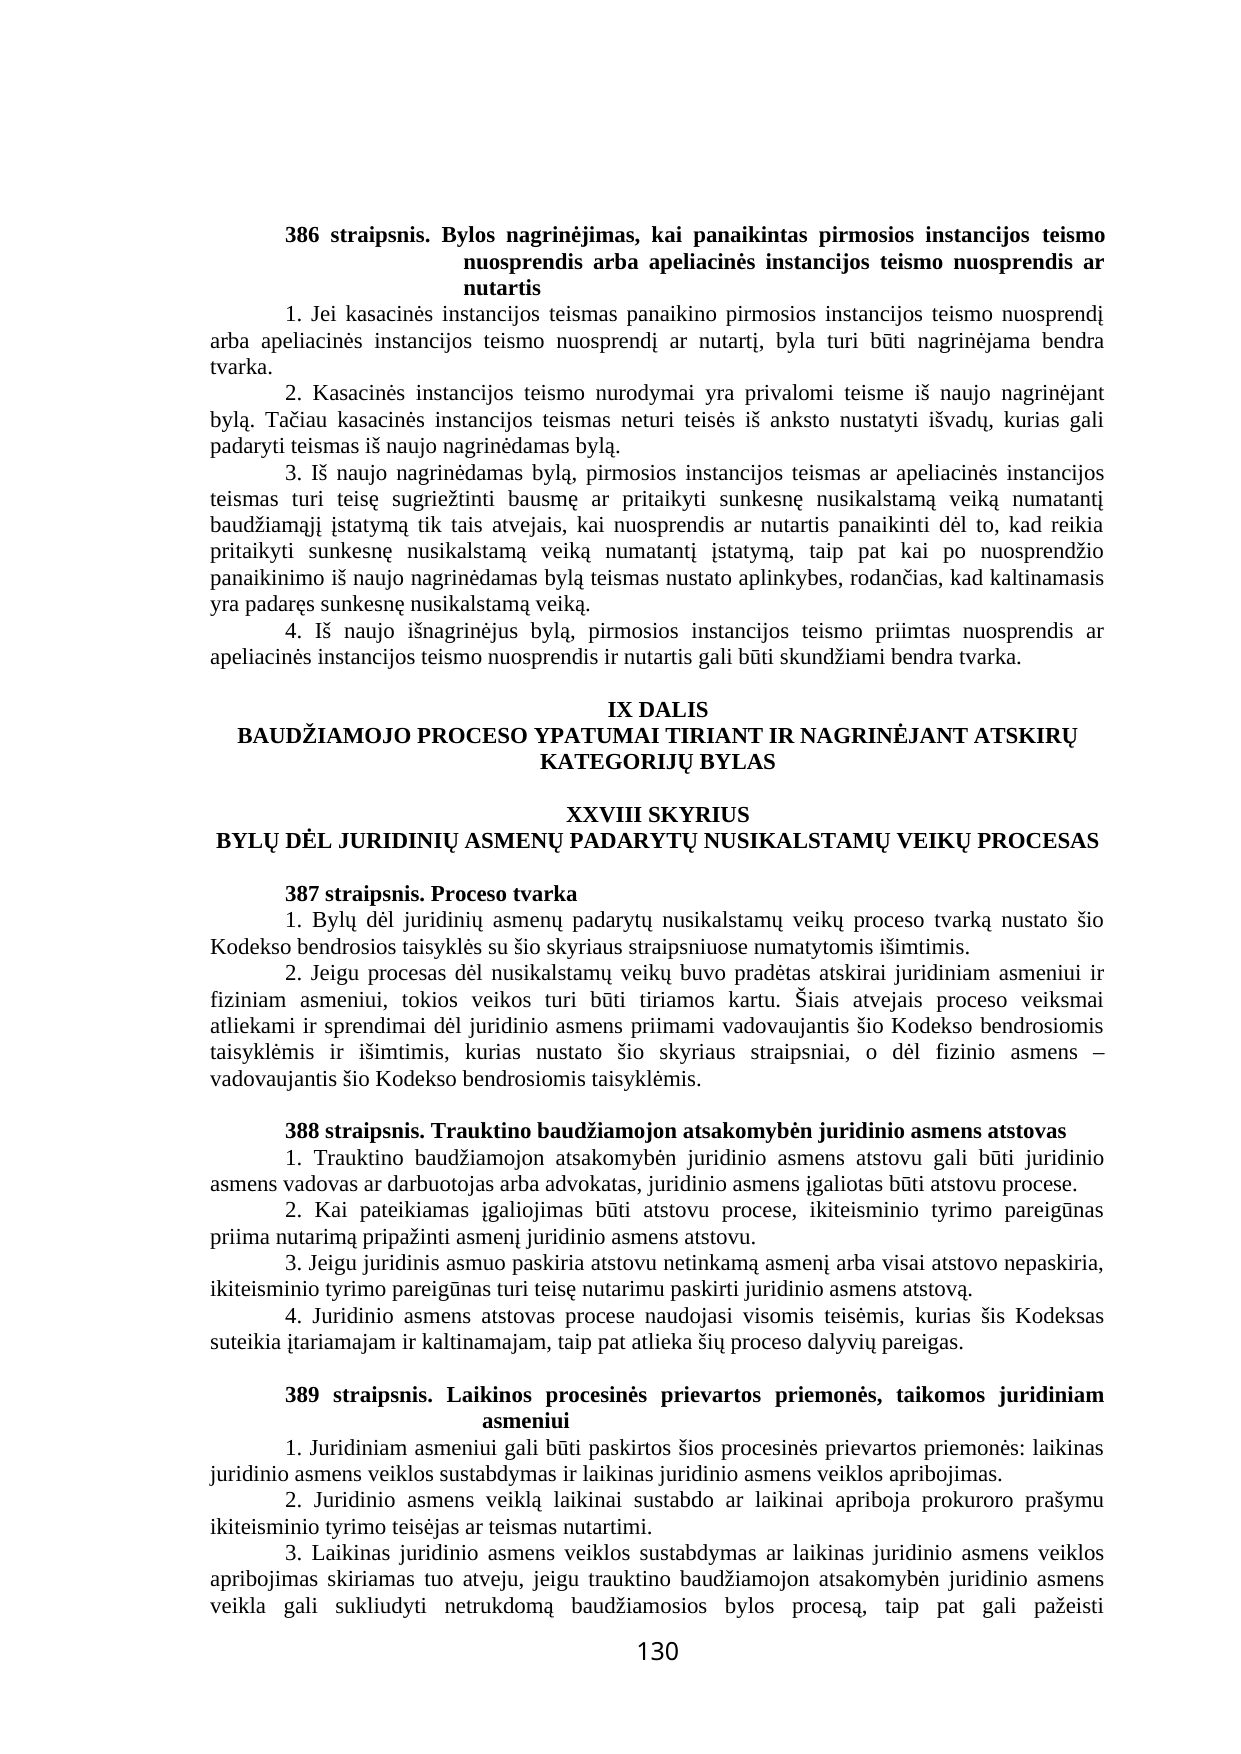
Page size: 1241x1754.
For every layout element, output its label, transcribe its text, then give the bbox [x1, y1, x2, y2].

text Bylų dėl juridinių asmenų padarytų nusikalstamų veikų procesas [210, 827, 1106, 854]
subtitle IX dalis [210, 696, 1106, 722]
text 1. Bylų dėl juridinių asmenų padarytų nusikalstamų veikų proceso tvarką nustato šio Kodekso bendrosios taisyklės su šio skyriaus straipsniuose numatytomis išimtimis. [210, 907, 1106, 959]
text 389 straipsnis. Laikinos procesinės prievartos priemonės, taikomos juridiniam asmeniui [285, 1381, 1106, 1434]
text 2. Kasacinės instancijos teismo nurodymai yra privalomi teisme iš naujo nagrinėjant bylą. Tačiau kasacinės instancijos teismas neturi teisės iš anksto nustatyti išvadų, kurias gali padaryti teismas iš naujo nagrinėdamas bylą. [210, 379, 1106, 458]
text 3. Laikinas juridinio asmens veiklos sustabdymas ar laikinas juridinio asmens veiklos apribojimas skiriamas tuo atveju, jeigu trauktino baudžiamojon atsakomybėn juridinio asmens veikla gali sukliudyti netrukdomą baudžiamosios bylos procesą, taip pat gali pažeisti [210, 1539, 1106, 1618]
subtitle XXVIII skyrius [210, 801, 1106, 827]
text 1. Trauktino baudžiamojon atsakomybėn juridinio asmens atstovu gali būti juridinio asmens vadovas ar darbuotojas arba advokatas, juridinio asmens įgaliotas būti atstovu procese. [210, 1144, 1106, 1196]
text 1. Jei kasacinės instancijos teismas panaikino pirmosios instancijos teismo nuosprendį arba apeliacinės instancijos teismo nuosprendį ar nutartį, byla turi būti nagrinėjama bendra tvarka. [210, 300, 1106, 379]
text 2. Kai pateikiamas įgaliojimas būti atstovu procese, ikiteisminio tyrimo pareigūnas priima nutarimą pripažinti asmenį juridinio asmens atstovu. [210, 1196, 1106, 1249]
text 4. Juridinio asmens atstovas procese naudojasi visomis teisėmis, kurias šis Kodeksas suteikia įtariamajam ir kaltinamajam, taip pat atlieka šių proceso dalyvių pareigas. [210, 1302, 1106, 1354]
text 388 straipsnis. Trauktino baudžiamojon atsakomybėn juridinio asmens atstovas [285, 1117, 1106, 1144]
text 3. Jeigu juridinis asmuo paskiria atstovu netinkamą asmenį arba visai atstovo nepaskiria, ikiteisminio tyrimo pareigūnas turi teisę nutarimu paskirti juridinio asmens atstovą. [210, 1249, 1106, 1302]
text 387 straipsnis. Proceso tvarka [210, 880, 1106, 907]
text 1. Juridiniam asmeniui gali būti paskirtos šios procesinės prievartos priemonės: laikinas juridinio asmens veiklos sustabdymas ir laikinas juridinio asmens veiklos apribojimas. [210, 1434, 1106, 1486]
text Baudžiamojo proceso ypatumai tiriant ir nagrinėjant atskirų kategorijų bylas [210, 722, 1106, 775]
text 2. Juridinio asmens veiklą laikinai sustabdo ar laikinai apriboja prokuroro prašymu ikiteisminio tyrimo teisėjas ar teismas nutartimi. [210, 1486, 1106, 1539]
text 4. Iš naujo išnagrinėjus bylą, pirmosios instancijos teismo priimtas nuosprendis ar apeliacinės instancijos teismo nuosprendis ir nutartis gali būti skundžiami bendra tvarka. [210, 617, 1106, 669]
text 3. Iš naujo nagrinėdamas bylą, pirmosios instancijos teismas ar apeliacinės instancijos teismas turi teisę sugriežtinti bausmę ar pritaikyti sunkesnę nusikalstamą veiką numatantį baudžiamąjį įstatymą tik tais atvejais, kai nuosprendis ar nutartis panaikinti dėl to, kad reikia pritaikyti sunkesnę nusikalstamą veiką numatantį įstatymą, taip pat kai po nuosprendžio panaikinimo iš naujo nagrinėdamas bylą teismas nustato aplinkybes, rodančias, kad kaltinamasis yra padaręs sunkesnę nusikalstamą veiką. [210, 458, 1106, 617]
text 2. Jeigu procesas dėl nusikalstamų veikų buvo pradėtas atskirai juridiniam asmeniui ir fiziniam asmeniui, tokios veikos turi būti tiriamos kartu. Šiais atvejais proceso veiksmai atliekami ir sprendimai dėl juridinio asmens priimami vadovaujantis šio Kodekso bendrosiomis taisyklėmis ir išimtimis, kurias nustato šio skyriaus straipsniai, o dėl fizinio asmens – vadovaujantis šio Kodekso bendrosiomis taisyklėmis. [210, 959, 1106, 1091]
text 386 straipsnis. Bylos nagrinėjimas, kai panaikintas pirmosios instancijos teismo nuosprendis arba apeliacinės instancijos teismo nuosprendis ar nutartis [285, 221, 1106, 300]
